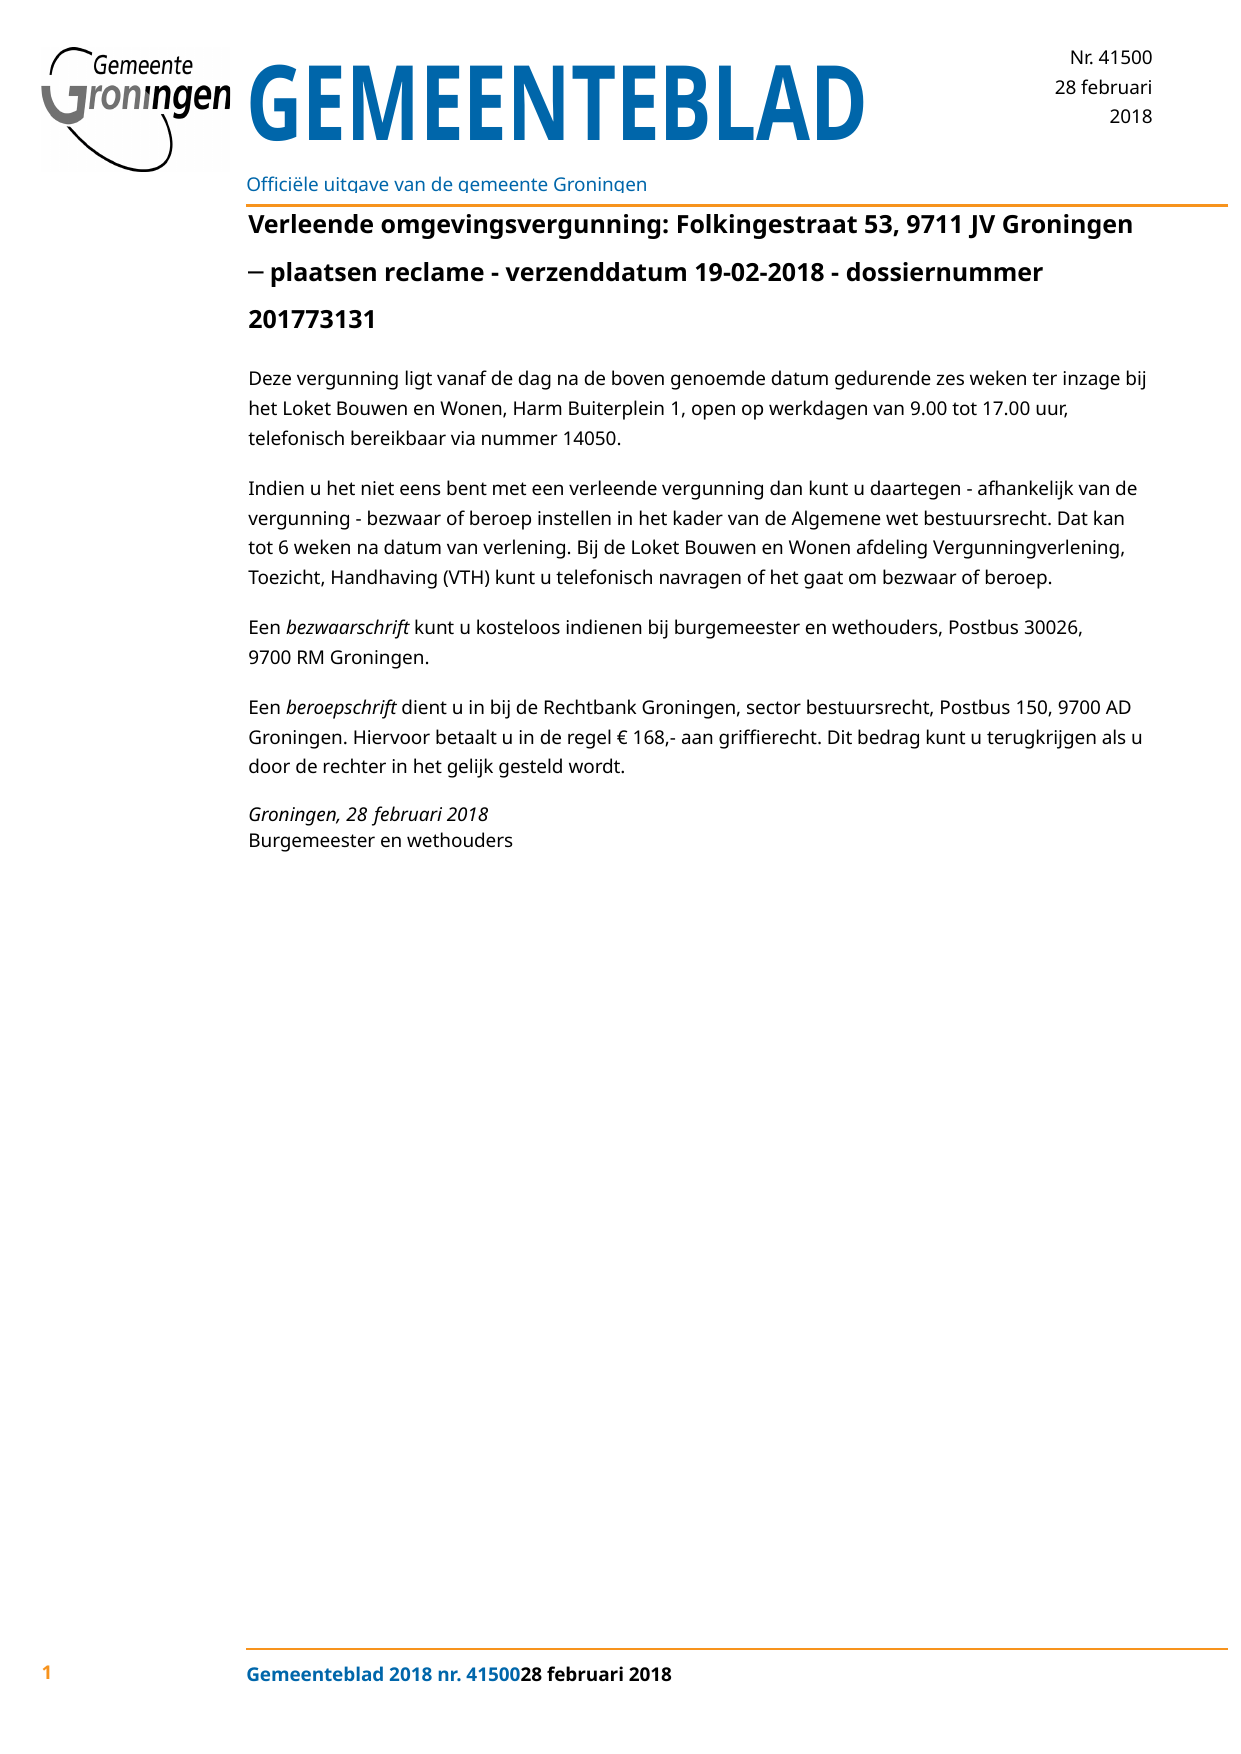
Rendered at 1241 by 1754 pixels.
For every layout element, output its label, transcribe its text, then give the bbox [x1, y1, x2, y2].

text Een bezwaarschrift kunt u kosteloos indienen bij burgemeester en wethouders, Postbus 30026, 9700 RM Groningen. [248, 614, 1152, 669]
text Groningen, 28 februari 2018 [248, 801, 1152, 827]
text Deze vergunning ligt vanaf de dag na de boven genoemde datum gedurende zes weken ter inzage bij het Loket Bouwen en Wonen, Harm Buiterplein 1, open op werkdagen van 9.00 tot 17.00 uur, telefonisch bereikbaar via nummer 14050. [248, 366, 1152, 450]
text Indien u het niet eens bent met een verleende vergunning dan kunt u daartegen - afhankelijk van de vergunning - bezwaar of beroep instellen in het kader van de Algemene wet bestuursrecht. Dat kan tot 6 weken na datum van verlening. Bij de Loket Bouwen en Wonen afdeling Vergunningverlening, Toezicht, Handhaving (VTH) kunt u telefonisch navragen of het gaat om bezwaar of beroep. [248, 475, 1152, 589]
text Burgemeester en wethouders [248, 827, 1152, 853]
text Verleende omgevingsvergunning: Folkingestraat 53, 9711 JV Groningen ─ plaatsen reclame - verzenddatum 19-02-2018 - dossiernummer 201773131 [248, 207, 1152, 336]
text Een beroepschrift dient u in bij de Rechtbank Groningen, sector bestuursrecht, Postbus 150, 9700 AD Groningen. Hiervoor betaalt u in de regel € 168,- aan griffierecht. Dit bedrag kunt u terugkrijgen als u door de rechter in het gelijk gesteld wordt. [248, 694, 1152, 779]
picture [41, 47, 231, 172]
